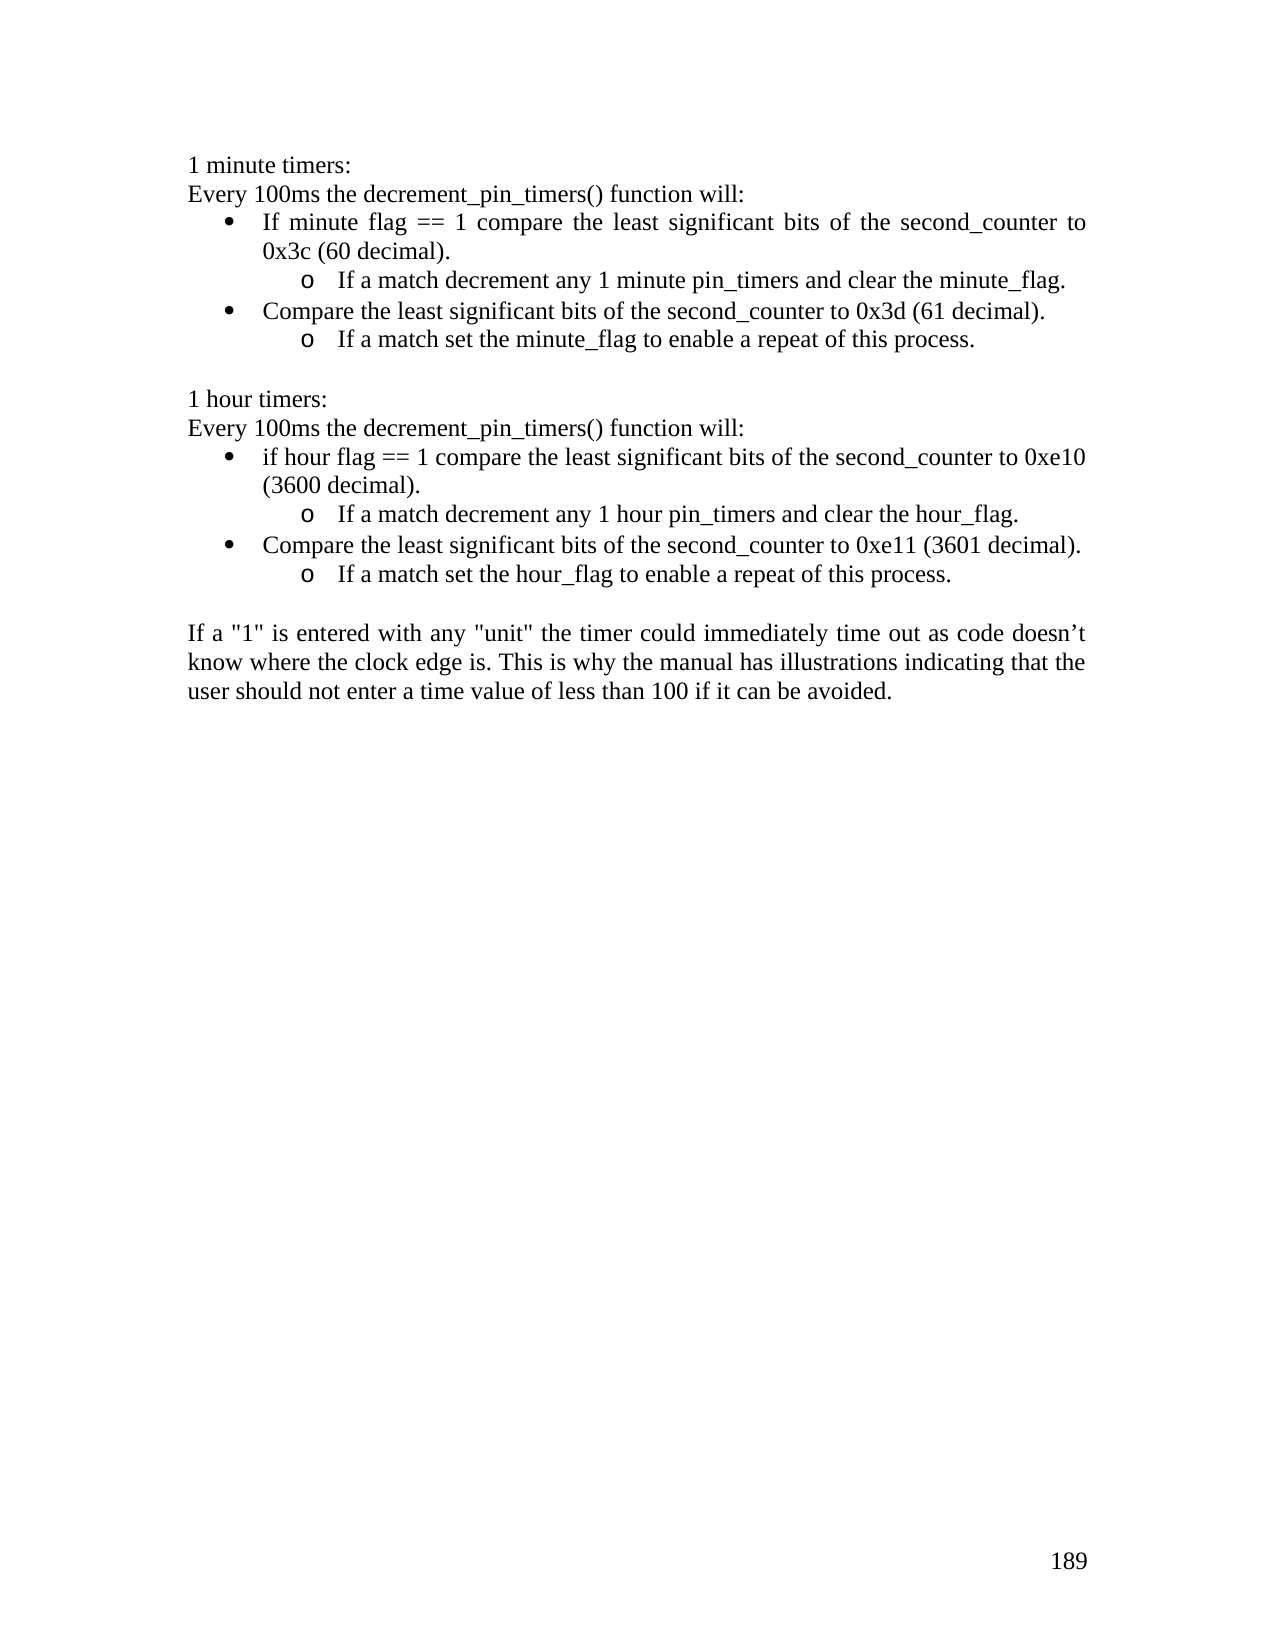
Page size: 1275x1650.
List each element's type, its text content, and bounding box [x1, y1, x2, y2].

list If minute flag == 1 compare the least significant bits of the second_counter to 0x3c (60 decimal). [225, 207, 1087, 265]
list Compare the least significant bits of the second_counter to 0x3d (61 decimal). [225, 296, 1087, 324]
text Every 100ms the decrement_pin_timers() function will: [187, 413, 1087, 442]
text 1 hour timers: [187, 384, 1087, 413]
list If a match set the hour_flag to enable a repeat of this process. [300, 559, 1087, 589]
text 1 minute timers: [187, 150, 1087, 179]
text Every 100ms the decrement_pin_timers() function will: [187, 179, 1087, 207]
list If a match decrement any 1 minute pin_timers and clear the minute_flag. [300, 265, 1087, 296]
list If a match set the minute_flag to enable a repeat of this process. [300, 324, 1087, 355]
text If a "1" is entered with any "unit" the timer could immediately time out as code doesn’t know where the clock edge is. This is why the manual has illustrations indicating that the user should not enter a time value of less than 100 if it can be avoided. [187, 618, 1087, 704]
list if hour flag == 1 compare the least significant bits of the second_counter to 0xe10 (3600 decimal). [225, 442, 1087, 499]
list Compare the least significant bits of the second_counter to 0xe11 (3601 decimal). [225, 530, 1087, 559]
list If a match decrement any 1 hour pin_timers and clear the hour_flag. [300, 499, 1087, 530]
